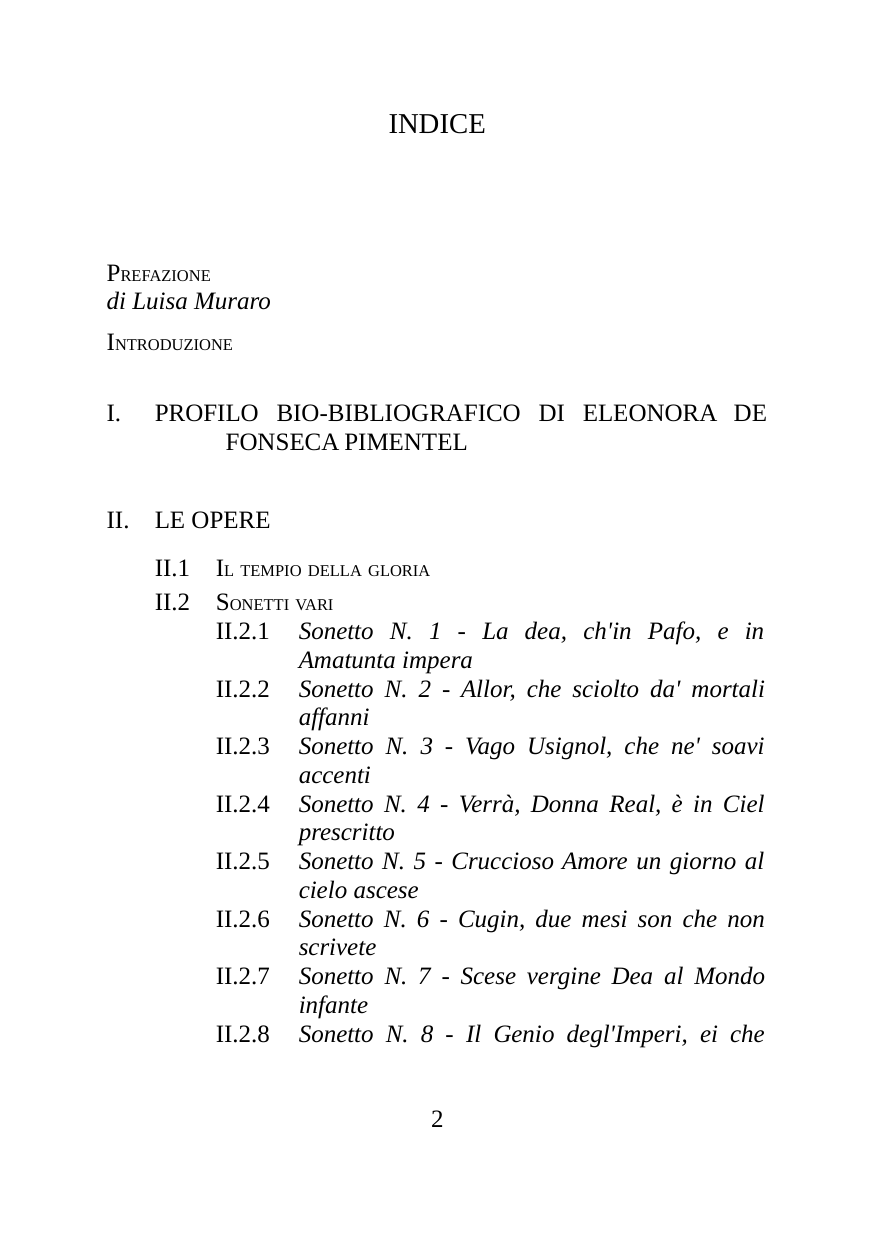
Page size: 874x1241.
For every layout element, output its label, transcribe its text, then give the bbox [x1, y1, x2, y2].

table_header PROFILO BIO-BIBLIOGRAFICO DI ELEONORA DE FONSECA PIMENTEL [155, 368, 768, 474]
table_cell [155, 731, 216, 789]
table_cell II.2.7 [216, 961, 298, 1019]
table_cell II.2.8 [216, 1019, 298, 1047]
table_cell Sonetto N. 2 - Allor, che sciolto da' mortali affanni [299, 674, 768, 731]
table_cell [106, 789, 154, 846]
table_cell [155, 904, 216, 961]
table_cell [106, 674, 154, 731]
table_cell II. [106, 475, 154, 553]
text Introduzione [106, 327, 768, 356]
table_cell Sonetto N. 3 - Vago Usignol, che ne' soavi accenti [299, 731, 768, 789]
text Prefazione [106, 258, 768, 286]
table_cell [106, 588, 154, 616]
table_cell Sonetti vari [216, 588, 768, 616]
subtitle INDICE [106, 106, 768, 139]
text di Luisa Muraro [106, 286, 768, 315]
table_cell [106, 1019, 154, 1047]
table_cell [155, 961, 216, 1019]
table_cell Sonetto N. 7 - Scese vergine Dea al Mondo infante [299, 961, 768, 1019]
table_cell II.2.3 [216, 731, 298, 789]
table_cell [155, 1019, 216, 1047]
table_cell II.2.1 [216, 616, 298, 674]
table_cell II.1 [155, 553, 216, 587]
table_cell [106, 846, 154, 904]
table_cell II.2 [155, 588, 216, 616]
table_cell II.2.4 [216, 789, 298, 846]
table_cell II.2.2 [216, 674, 298, 731]
table_cell II.2.5 [216, 846, 298, 904]
table_cell Il tempio della gloria [216, 553, 768, 587]
table_cell [155, 674, 216, 731]
table_header I. [106, 368, 154, 474]
table_cell Sonetto N. 1 - La dea, ch'in Pafo, e in Amatunta impera [299, 616, 768, 674]
table_cell [155, 846, 216, 904]
table_cell Sonetto N. 4 - Verrà, Donna Real, è in Ciel prescritto [299, 789, 768, 846]
table_cell [155, 789, 216, 846]
table_cell Sonetto N. 8 - Il Genio degl'Imperi, ei che [299, 1019, 768, 1047]
table_cell [106, 904, 154, 961]
table_cell II.2.6 [216, 904, 298, 961]
table_cell Sonetto N. 5 - Cruccioso Amore un giorno al cielo ascese [299, 846, 768, 904]
table_cell [155, 616, 216, 674]
table_cell LE OPERE [155, 475, 768, 553]
table_cell [106, 553, 154, 587]
table_cell [106, 616, 154, 674]
table_cell Sonetto N. 6 - Cugin, due mesi son che non scrivete [299, 904, 768, 961]
table_cell [106, 961, 154, 1019]
table_cell [106, 731, 154, 789]
